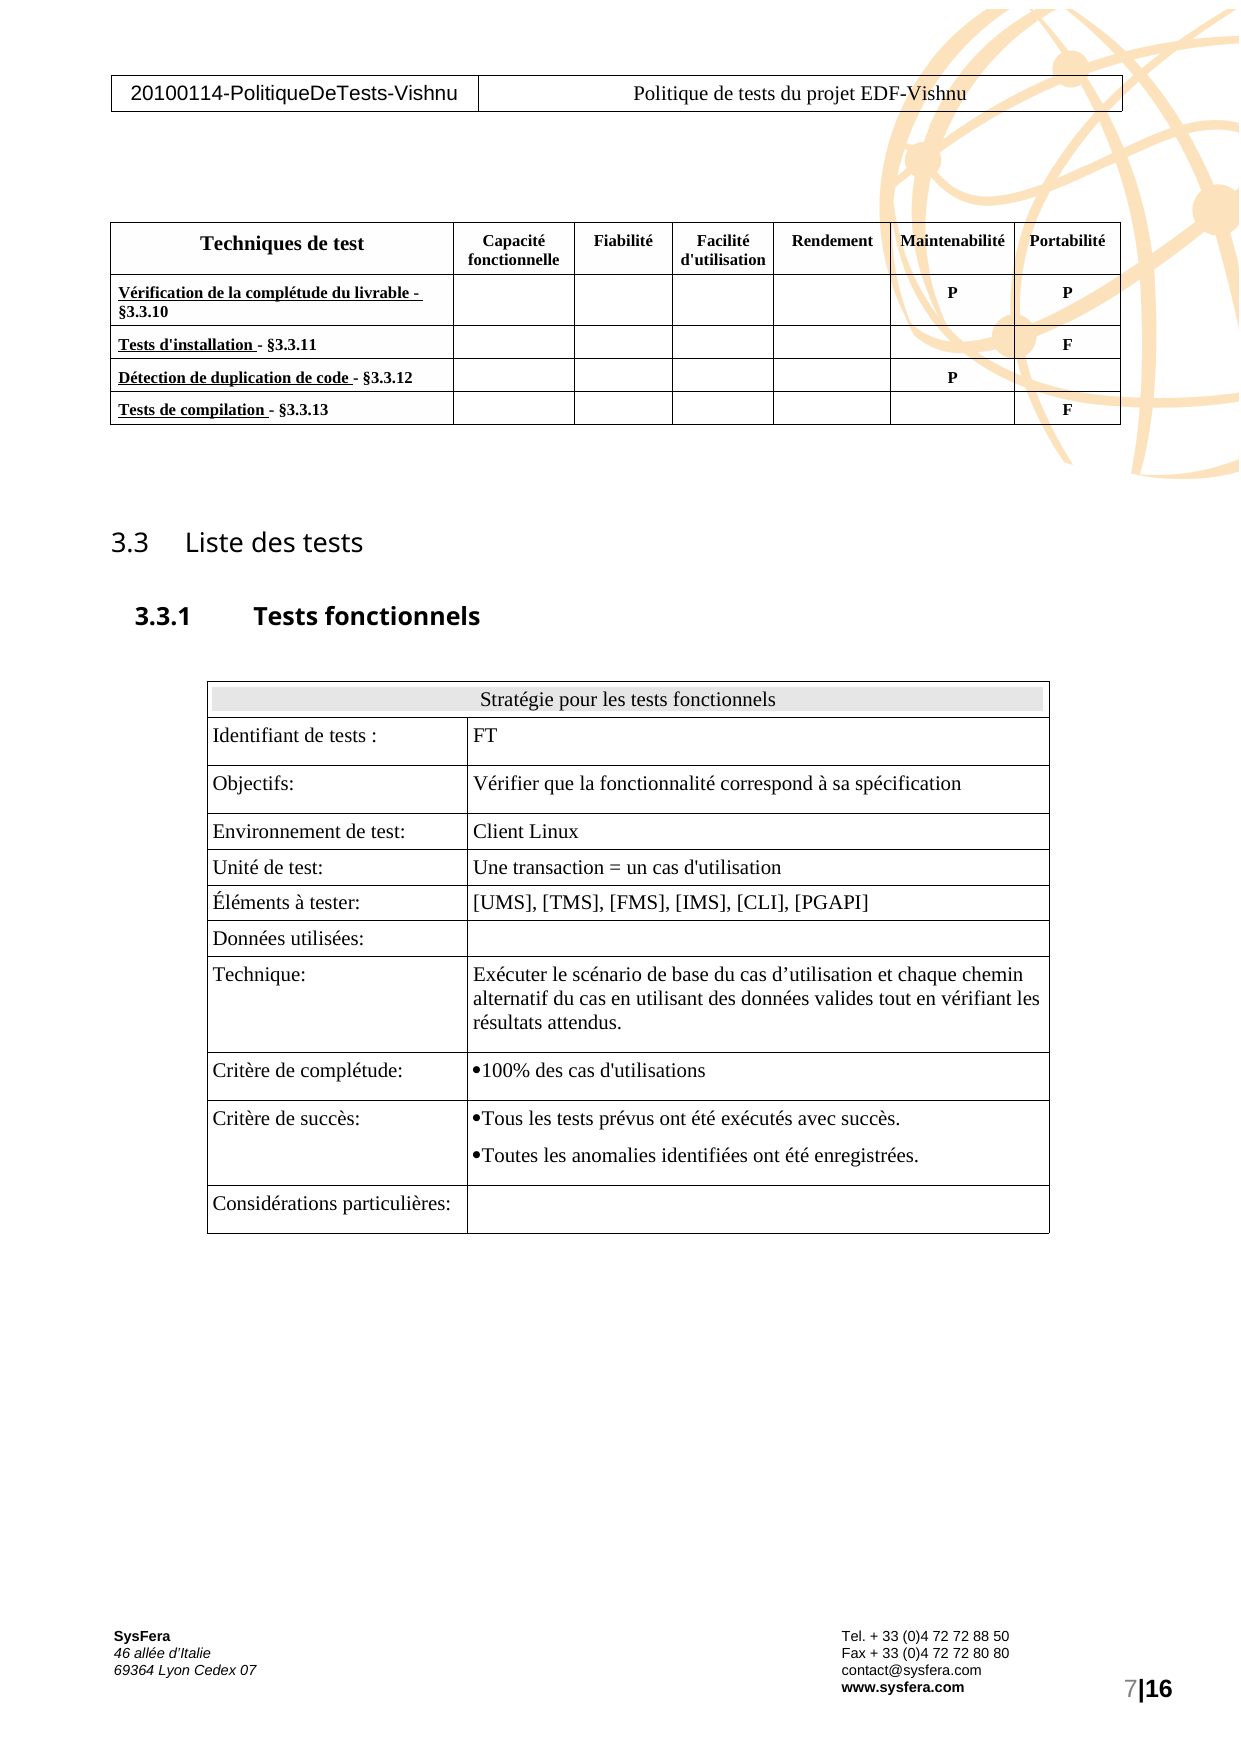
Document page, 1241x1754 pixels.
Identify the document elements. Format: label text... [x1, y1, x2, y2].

table_cell Critère de succès: [208, 1101, 467, 1185]
table_cell 100% des cas d'utilisations [468, 1053, 1049, 1100]
subtitle Tests fonctionnels [134, 598, 1122, 632]
table_header Stratégie pour les tests fonctionnels [208, 682, 1049, 717]
table_cell Unité de test: [208, 850, 467, 884]
table_cell Objectifs: [208, 766, 467, 813]
table_cell Environnement de test: [208, 814, 467, 849]
table_cell FT [468, 718, 1049, 765]
table_cell [468, 1186, 1049, 1233]
subtitle Liste des tests [111, 524, 1122, 561]
table_cell [468, 921, 1049, 956]
table_cell Exécuter le scénario de base du cas d’utilisation et chaque chemin alternatif du cas en utilisant des données valides tout en vérifiant les résultats attendus. [468, 957, 1049, 1052]
table_cell [UMS], [TMS], [FMS], [IMS], [CLI], [PGAPI] [468, 886, 1049, 920]
picture [1, 9, 1239, 479]
table_cell Identifiant de tests : [208, 718, 467, 765]
table_cell Considérations particulières: [208, 1186, 467, 1233]
table_cell Vérifier que la fonctionnalité correspond à sa spécification [468, 766, 1049, 813]
table_cell Technique: [208, 957, 467, 1052]
table_cell Tous les tests prévus ont été exécutés avec succès. Toutes les anomalies identifiées ont été enregistrées. [468, 1101, 1049, 1185]
table_cell Données utilisées: [208, 921, 467, 956]
table_cell Client Linux [468, 814, 1049, 849]
table_cell Critère de complétude: [208, 1053, 467, 1100]
table_cell Éléments à tester: [208, 886, 467, 920]
table_cell Une transaction = un cas d'utilisation [468, 850, 1049, 884]
